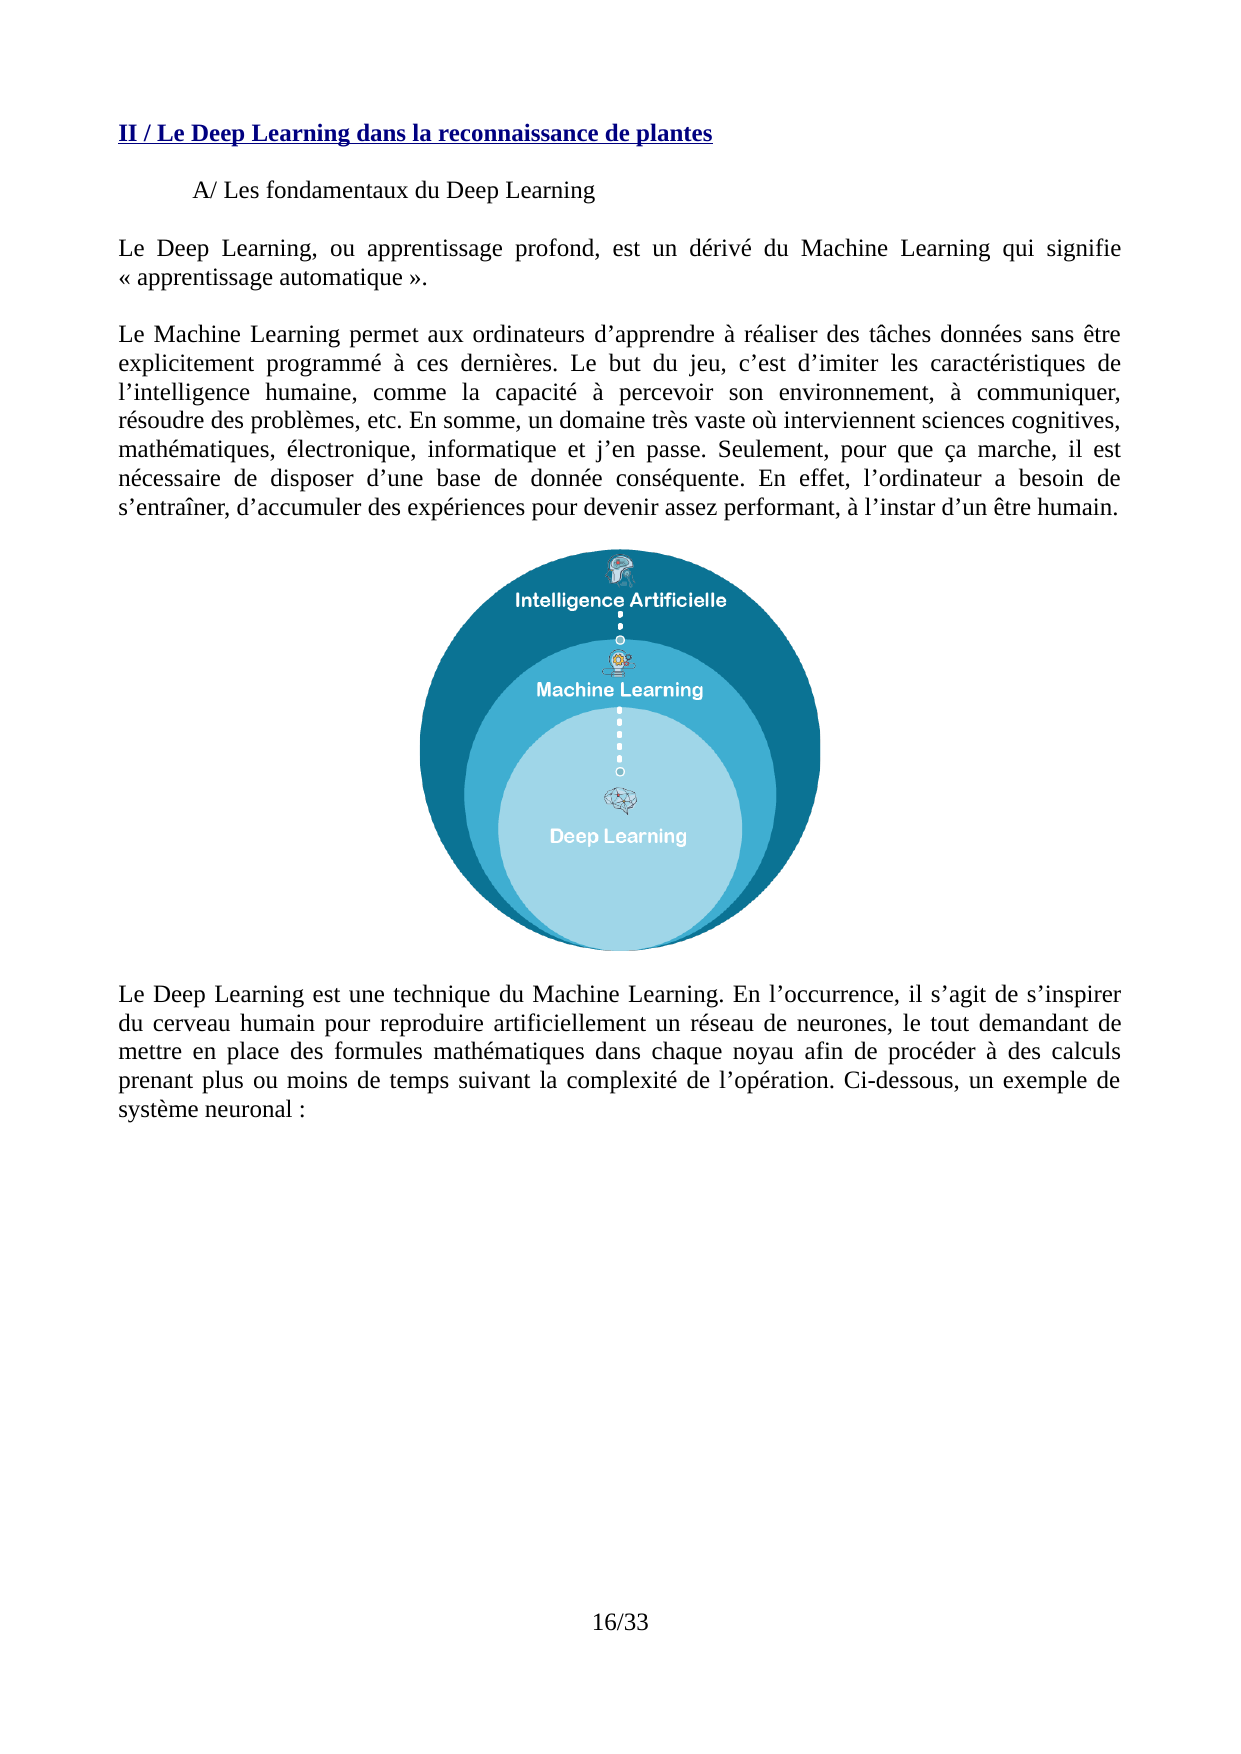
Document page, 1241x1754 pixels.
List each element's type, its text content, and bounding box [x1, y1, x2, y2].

picture [718, 597, 726, 605]
picture [631, 593, 638, 606]
picture [570, 597, 577, 610]
picture [523, 597, 531, 606]
text Le Deep Learning, ou apprentissage profond, est un dérivé du Machine Learning qui signifie « apprentissage automatique ». [118, 233, 1122, 291]
picture [696, 594, 708, 605]
picture [592, 597, 600, 606]
picture [608, 555, 633, 583]
text Le Deep Learning est une technique du Machine Learning. En l’occurrence, il s’agit de s’inspirer du cerveau humain pour reproduire artificiellement un réseau de neurones, le tout demandant de mettre en place des formules mathématiques dans chaque noyau afin de procéder à des calculs prenant plus ou moins de temps suivant la complexité de l’opération. Ci-dessous, un exemple de système neuronal : [118, 979, 1122, 1123]
picture [419, 636, 821, 951]
picture [646, 593, 658, 606]
text A/ Les fondamentaux du Deep Learning [118, 176, 1122, 204]
picture [636, 549, 821, 729]
picture [661, 593, 671, 606]
text II / Le Deep Learning dans la reconnaissance de plantes [118, 118, 1122, 147]
text Le Machine Learning permet aux ordinateurs d’apprendre à réaliser des tâches données sans être explicitement programmé à ces dernières. Le but du jeu, c’est d’imiter les caractéristiques de l’intelligence humaine, comme la capacité à percevoir son environnement, à communiquer, résoudre des problèmes, etc. En somme, un domaine très vaste où interviennent sciences cognitives, mathématiques, électronique, informatique et j’en passe. Seulement, pour que ça marche, il est nécessaire de disposer d’une base de donnée conséquente. En effet, l’ordinateur a besoin de s’entraîner, d’accumuler des expériences pour devenir assez performant, à l’instar d’un être humain. [118, 319, 1122, 521]
picture [533, 593, 538, 606]
picture [419, 549, 604, 734]
picture [673, 597, 685, 605]
picture [614, 597, 623, 605]
picture [542, 597, 550, 605]
